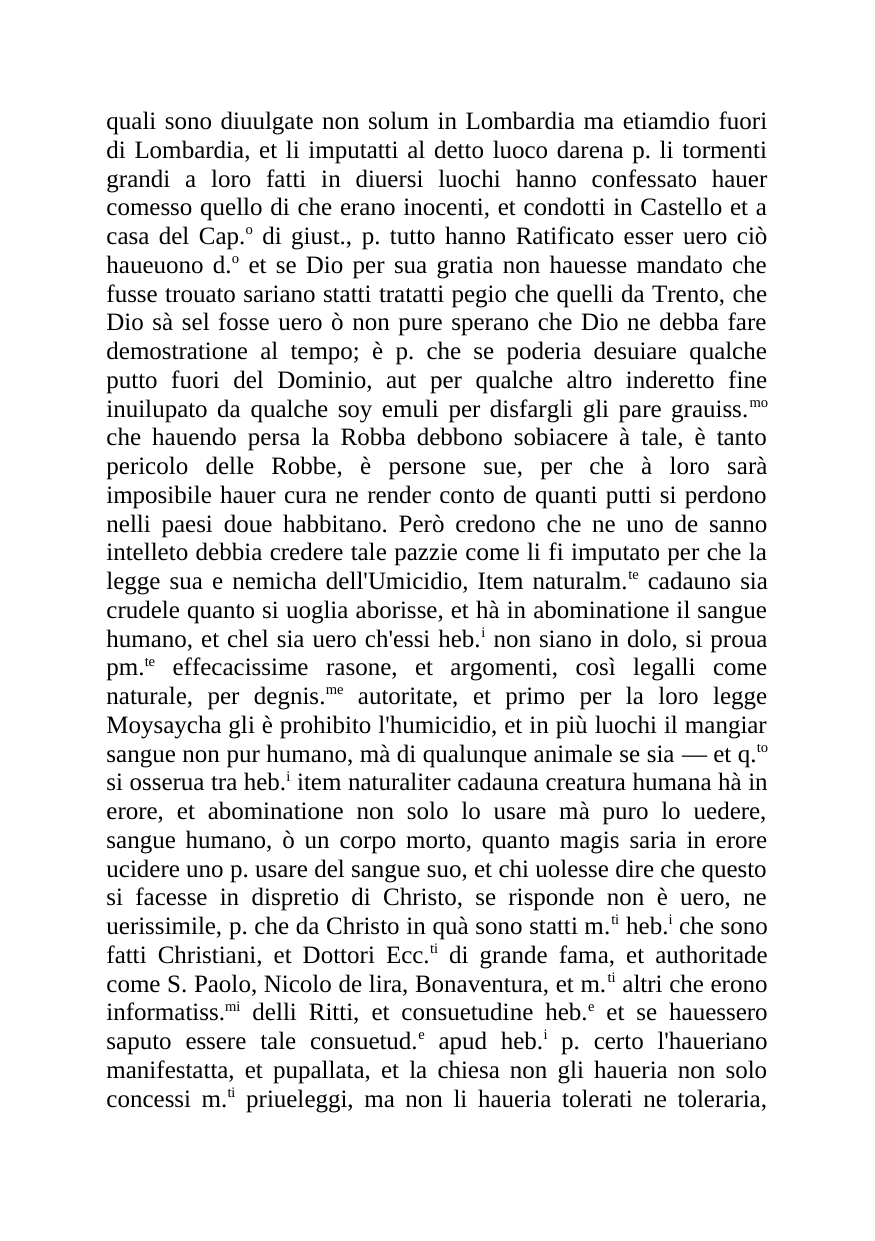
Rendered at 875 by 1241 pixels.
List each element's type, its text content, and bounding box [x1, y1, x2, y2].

text quali sono diuulgate non solum in Lombardia ma etiamdio fuori di Lombardia, et li imputatti al detto luoco darena p. li tormenti grandi a loro fatti in diuersi luochi hanno confessato hauer comesso quello di che erano inocenti, et condotti in Castello et a casa del Cap.o di giust., p. tutto hanno Ratificato esser uero ciò haueuono d.o et se Dio per sua gratia non hauesse mandato che fusse trouato sariano statti tratatti pegio che quelli da Trento, che Dio sà sel fosse uero ò non pure sperano che Dio ne debba fare demostratione al tempo; è p. che se poderia desuiare qualche putto fuori del Dominio, aut per qualche altro inderetto fine inuilupato da qualche soy emuli per disfargli gli pare grauiss.mo che hauendo persa la Robba debbono sobiacere à tale, è tanto pericolo delle Robbe, è persone sue, per che à loro sarà imposibile hauer cura ne render conto de quanti putti si perdono nelli paesi doue habbitano. Però credono che ne uno de sanno intelleto debbia credere tale pazzie come li fi imputato per che la legge sua e nemicha dell'Umicidio, Item naturalm.te cadauno sia crudele quanto si uoglia aborisse, et hà in abominatione il sangue humano, et chel sia uero ch'essi heb.i non siano in dolo, si proua pm.te effecacissime rasone, et argomenti, così legalli come naturale, per degnis.me autoritate, et primo per la loro legge Moysaycha gli è prohibito l'humicidio, et in più luochi il mangiar sangue non pur humano, mà di qualunque animale se sia — et q.to si osserua tra heb.i item naturaliter cadauna creatura humana hà in erore, et abominatione non solo lo usare mà puro lo uedere, sangue humano, ò un corpo morto, quanto magis saria in erore ucidere uno p. usare del sangue suo, et chi uolesse dire che questo si facesse in dispretio di Christo, se risponde non è uero, ne uerissimile, p. che da Christo in quà sono statti m.ti heb.i che sono fatti Christiani, et Dottori Ecc.ti di grande fama, et authoritade come S. Paolo, Nicolo de lira, Bonaventura, et m.ti altri che erono informatiss.mi delli Ritti, et consuetudine heb.e et se hauessero saputo essere tale consuetud.e apud heb.i p. certo l'haueriano manifestatta, et pupallata, et la chiesa non gli haueria non solo concessi m.ti priueleggi, ma non li haueria tolerati ne toleraria, [106, 106, 768, 1112]
